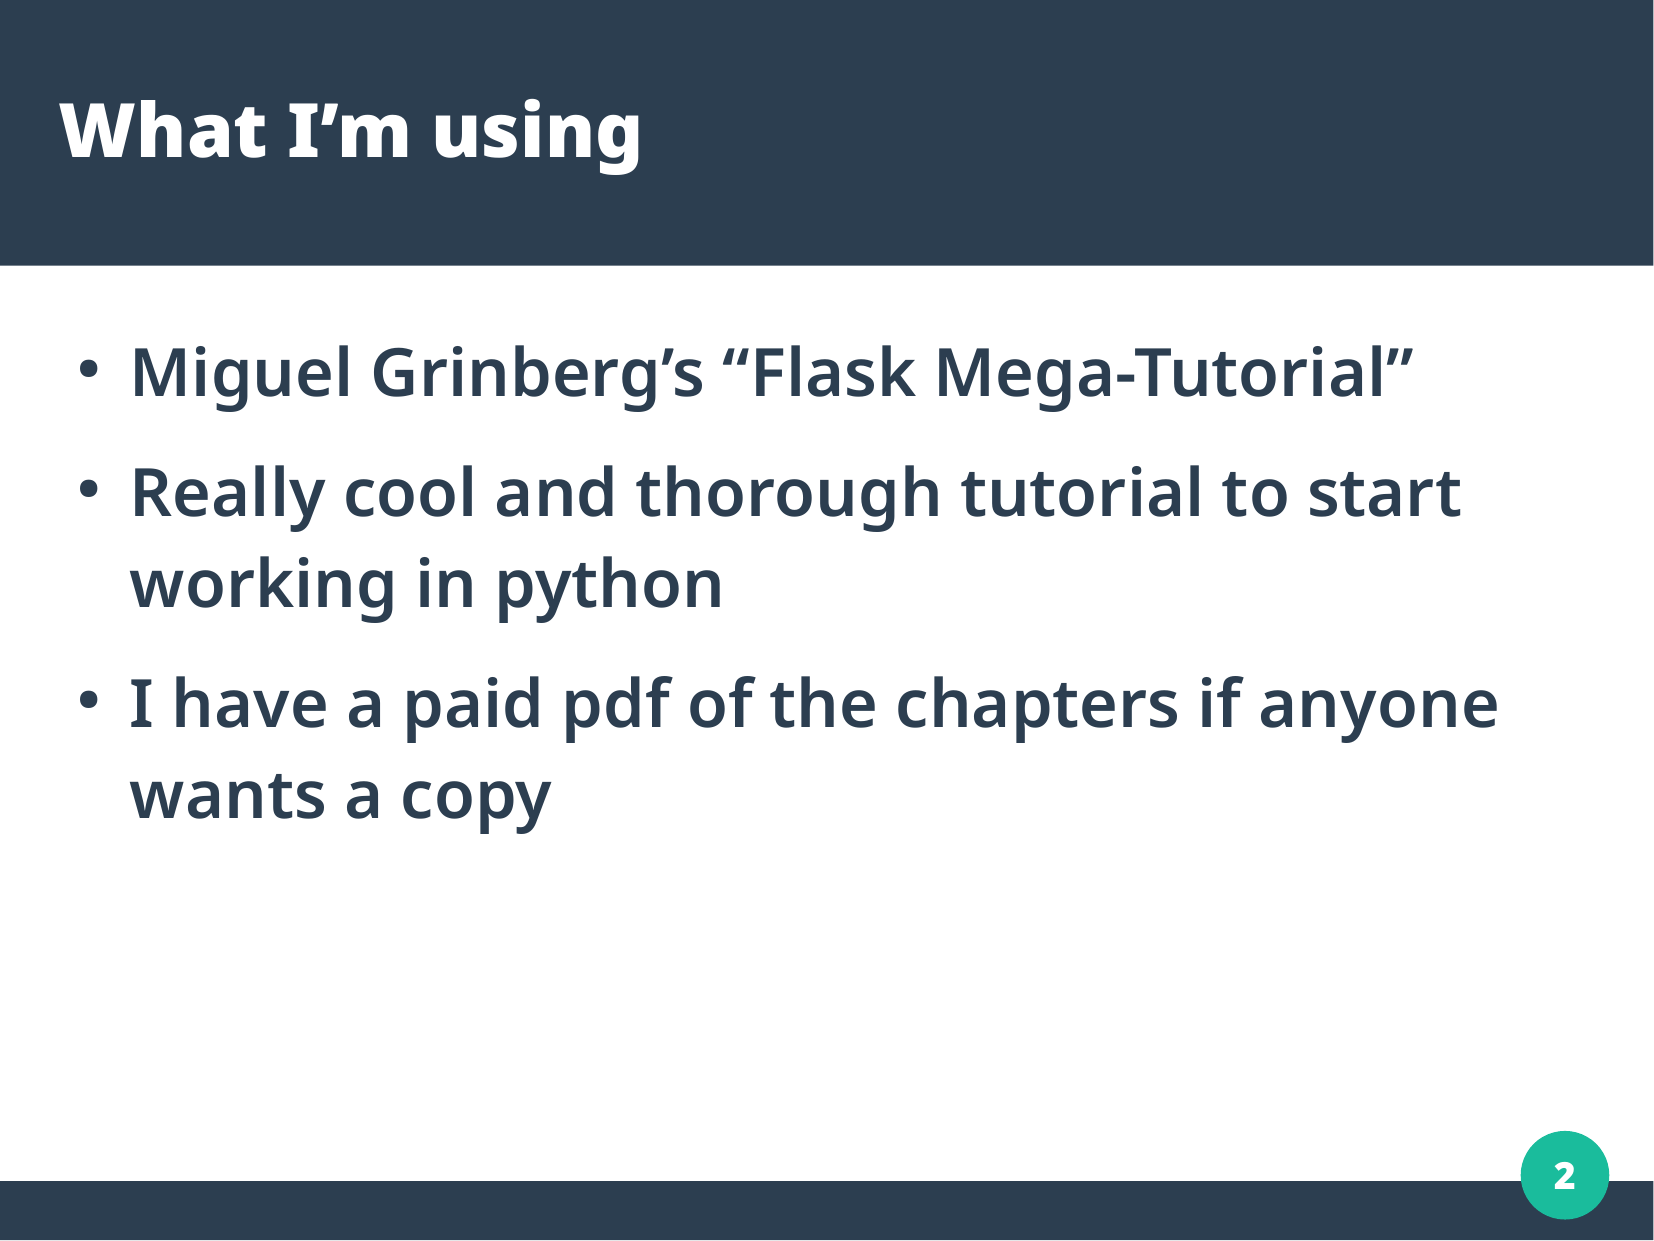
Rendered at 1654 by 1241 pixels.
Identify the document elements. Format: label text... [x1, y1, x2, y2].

title What I’m using [59, 49, 1595, 207]
list Miguel Grinberg’s “Flask Mega-Tutorial” Really cool and thorough tutorial to start working in python I have a paid pdf of the chapters if anyone wants a copy [59, 324, 1595, 1152]
